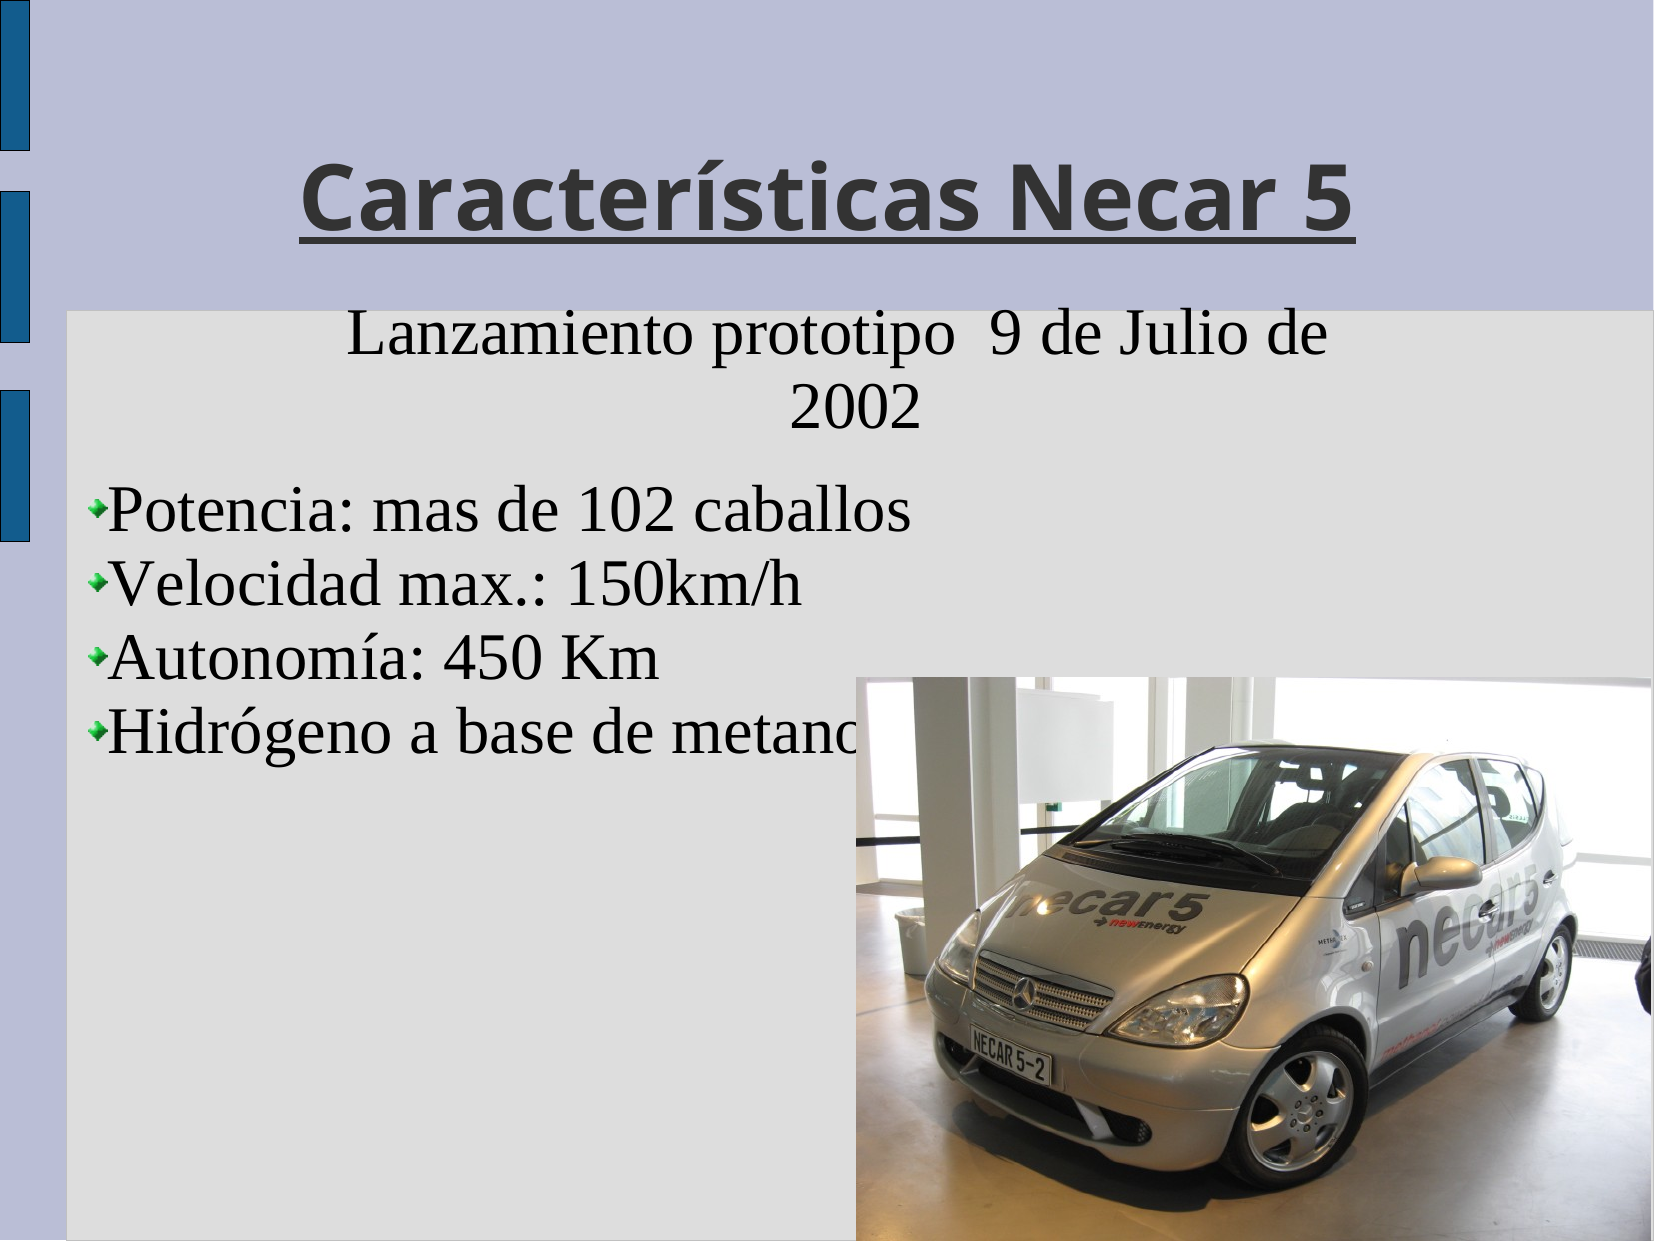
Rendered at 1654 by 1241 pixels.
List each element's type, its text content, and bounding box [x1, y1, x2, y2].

title Características Necar 5 [121, 98, 1534, 291]
subtitle Potencia: mas de 102 caballos Velocidad max.: 150km/h Autonomía: 450 Km Hidrógeno a base de metanol [88, 380, 1063, 785]
picture [856, 677, 1651, 1241]
text_box Lanzamiento prototipo 9 de Julio de 2002 [295, 288, 1383, 451]
